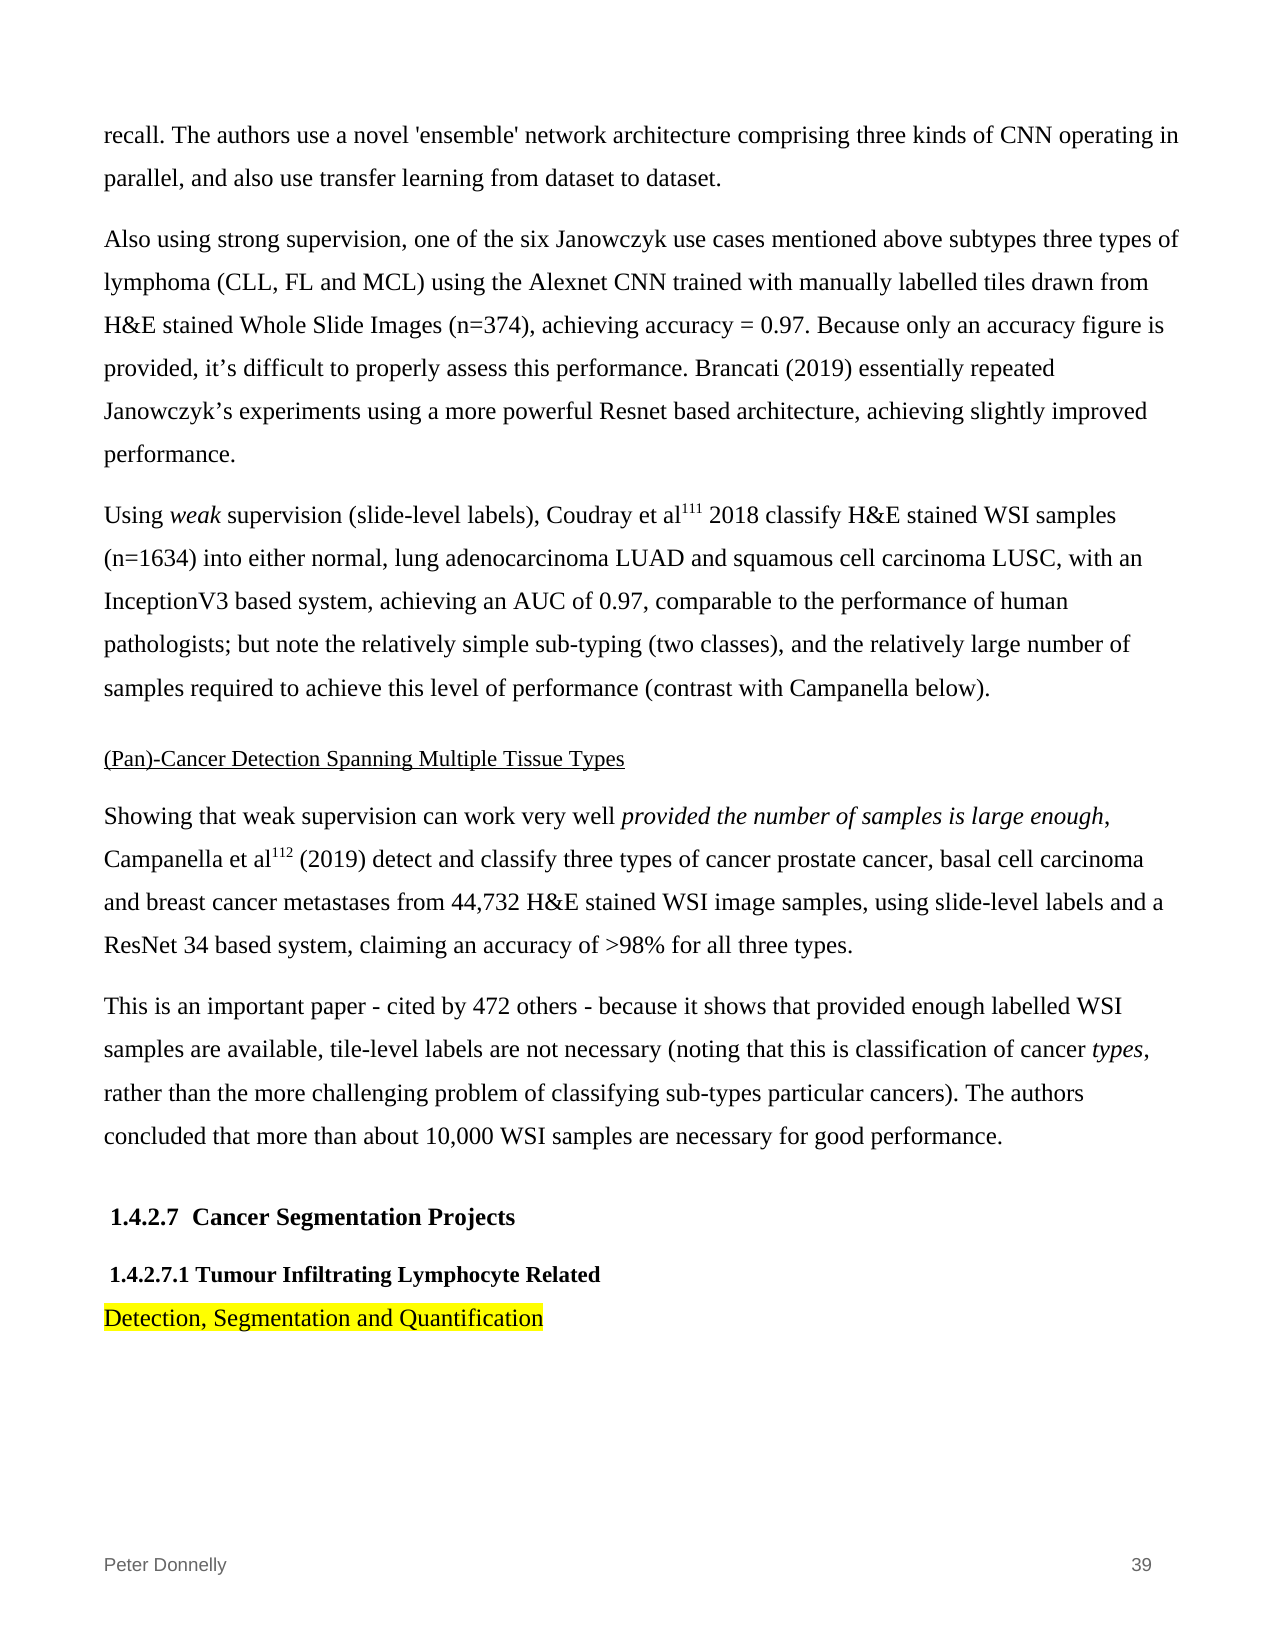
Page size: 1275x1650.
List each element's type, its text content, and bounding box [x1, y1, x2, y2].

text Using weak supervision (slide-level labels), Coudray et al 2018 classify H&E stained WSI samples (n=1634) into either normal, lung adenocarcinoma LUAD and squamous cell carcinoma LUSC, with an InceptionV3 based system, achieving an AUC of 0.97, comparable to the performance of human pathologists; but note the relatively simple sub-typing (two classes), and the relatively large number of samples required to achieve this level of performance (contrast with Campanella below). [103, 500, 1181, 701]
text Detection, Segmentation and Quantification [103, 1303, 1181, 1331]
text recall. The authors use a novel 'ensemble' network architecture comprising three kinds of CNN operating in parallel, and also use transfer learning from dataset to dataset. [103, 120, 1181, 192]
text Showing that weak supervision can work very well provided the number of samples is large enough, Campanella et al (2019) detect and classify three types of cancer prostate cancer, basal cell carcinoma and breast cancer metastases from 44,732 H&E stained WSI image samples, using slide-level labels and a ResNet 34 based system, claiming an accuracy of >98% for all three types. [103, 801, 1181, 959]
text This is an important paper - cited by 472 others - because it shows that provided enough labelled WSI samples are available, tile-level labels are not necessary (noting that this is classification of cancer types, rather than the more challenging problem of classifying sub-types particular cancers). The authors concluded that more than about 10,000 WSI samples are necessary for good performance. [103, 991, 1181, 1149]
subtitle (Pan)-Cancer Detection Spanning Multiple Tissue Types [86, 745, 1181, 772]
subtitle Tumour Infiltrating Lymphocyte Related [103, 1261, 1181, 1287]
text Also using strong supervision, one of the six Janowczyk use cases mentioned above subtypes three types of lymphoma (CLL, FL and MCL) using the Alexnet CNN trained with manually labelled tiles drawn from H&E stained Whole Slide Images (n=374), achieving accuracy = 0.97. Because only an accuracy figure is provided, it’s difficult to properly assess this performance. Brancati (2019) essentially repeated Janowczyk’s experiments using a more powerful Resnet based architecture, achieving slightly improved performance. [103, 224, 1181, 468]
subtitle Cancer Segmentation Projects [103, 1202, 1181, 1231]
